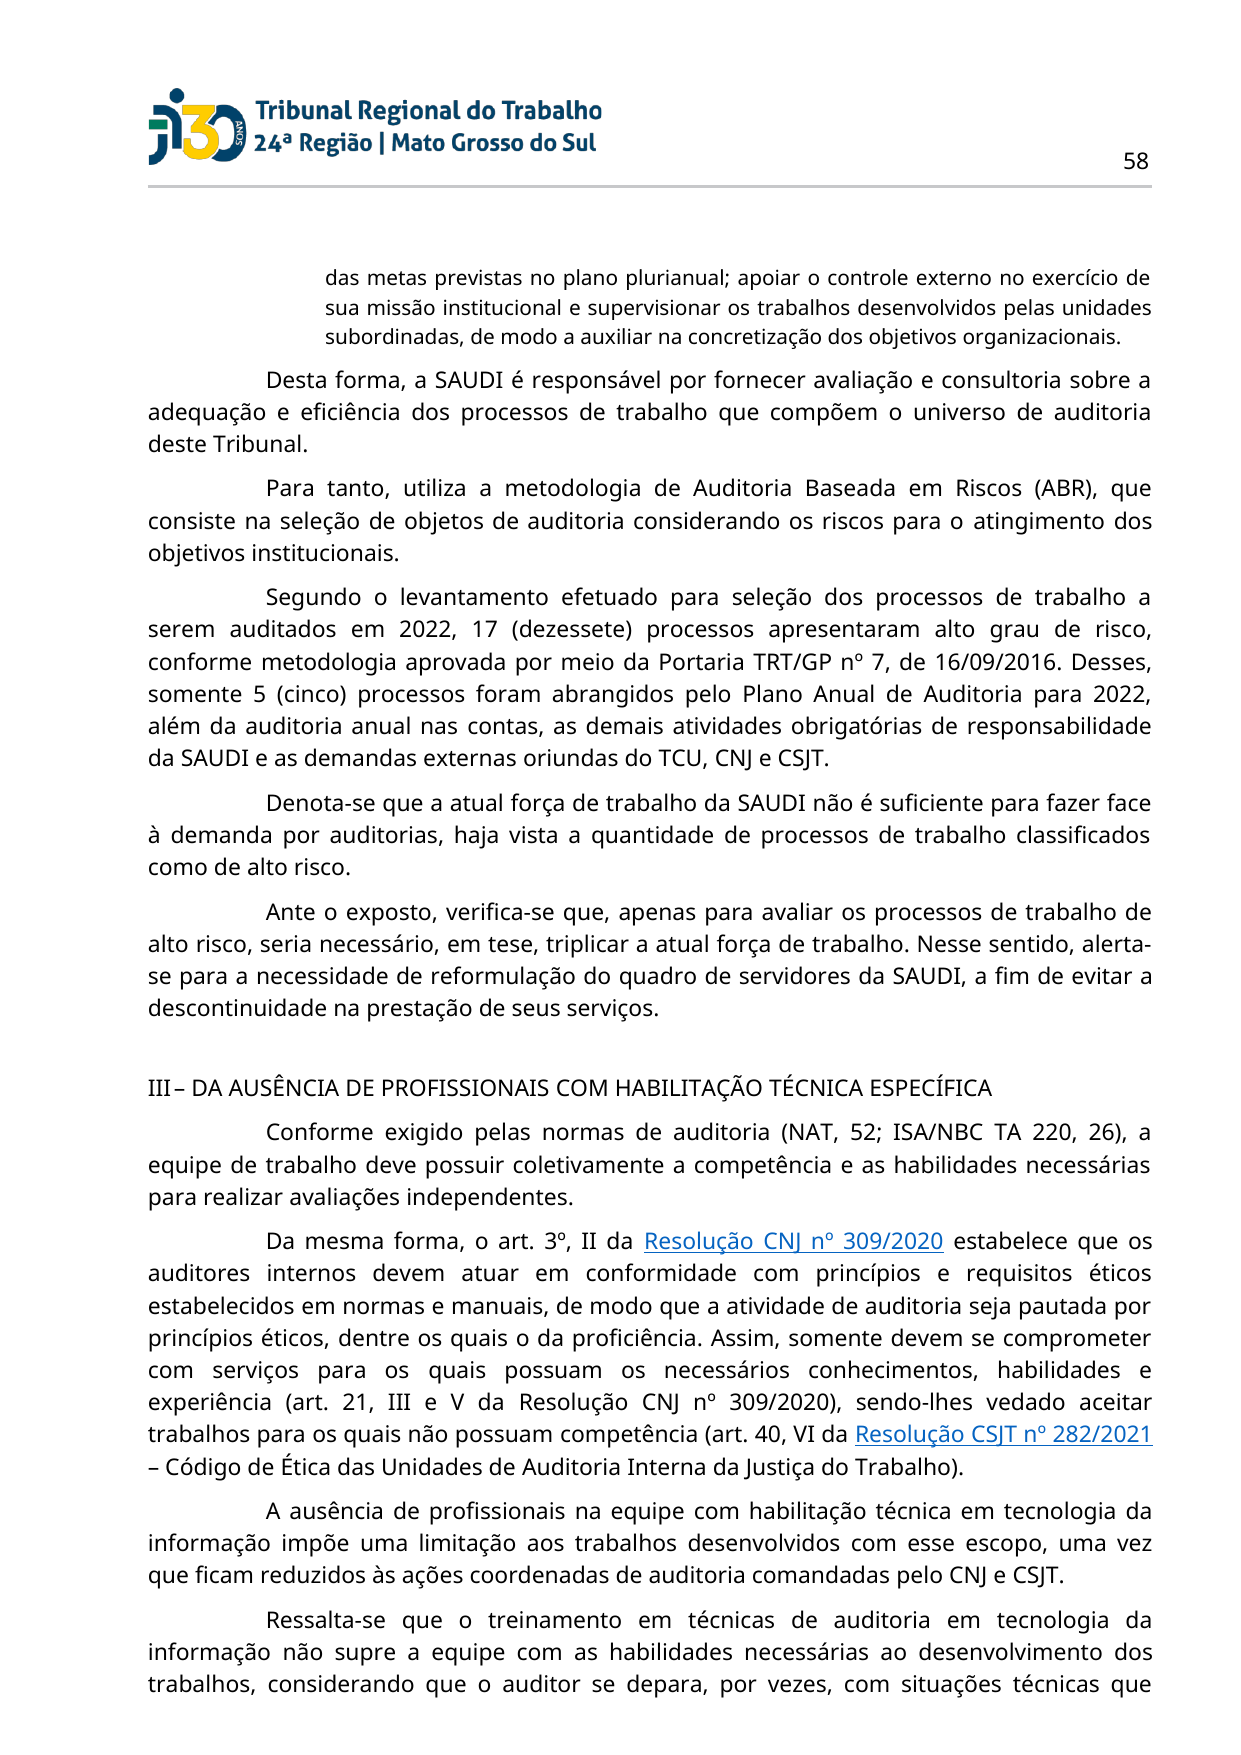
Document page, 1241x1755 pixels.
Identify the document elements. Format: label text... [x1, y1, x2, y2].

text Denota-se que a atual força de trabalho da SAUDI não é suficiente para fazer face à demanda por auditorias, haja vista a quantidade de processos de trabalho classificados como de alto risco. [148, 787, 1152, 882]
text Para tanto, utiliza a metodologia de Auditoria Baseada em Riscos (ABR), que consiste na seleção de objetos de auditoria considerando os riscos para o atingimento dos objetivos institucionais. [148, 472, 1152, 568]
text das metas previstas no plano plurianual; apoiar o controle externo no exercício de sua missão institucional e supervisionar os trabalhos desenvolvidos pelas unidades subordinadas, de modo a auxiliar na concretização dos objetivos organizacionais. [325, 263, 1152, 350]
text Da mesma forma, o art. 3º, II da Resolução CNJ nº 309/2020 estabelece que os auditores internos devem atuar em conformidade com princípios e requisitos éticos estabelecidos em normas e manuais, de modo que a atividade de auditoria seja pautada por princípios éticos, dentre os quais o da proficiência. Assim, somente devem se comprometer com serviços para os quais possuam os necessários conhecimentos, habilidades e experiência (art. 21, III e V da Resolução CNJ nº 309/2020), sendo-lhes vedado aceitar trabalhos para os quais não possuam competência (art. 40, VI da Resolução CSJT nº 282/2021 – Código de Ética das Unidades de Auditoria Interna da Justiça do Trabalho). [148, 1225, 1153, 1482]
text Ressalta-se que o treinamento em técnicas de auditoria em tecnologia da informação não supre a equipe com as habilidades necessárias ao desenvolvimento dos trabalhos, considerando que o auditor se depara, por vezes, com situações técnicas que [148, 1604, 1153, 1699]
text Ante o exposto, verifica-se que, apenas para avaliar os processos de trabalho de alto risco, seria necessário, em tese, triplicar a atual força de trabalho. Nesse sentido, alerta-se para a necessidade de reformulação do quadro de servidores da SAUDI, a fim de evitar a descontinuidade na prestação de seus serviços. [148, 896, 1153, 1023]
text Desta forma, a SAUDI é responsável por fornecer avaliação e consultoria sobre a adequação e eficiência dos processos de trabalho que compõem o universo de auditoria deste Tribunal. [148, 363, 1153, 459]
text A ausência de profissionais na equipe com habilitação técnica em tecnologia da informação impõe uma limitação aos trabalhos desenvolvidos com esse escopo, uma vez que ficam reduzidos às ações coordenadas de auditoria comandadas pelo CNJ e CSJT. [148, 1495, 1152, 1590]
list – DA AUSÊNCIA DE PROFISSIONAIS COM HABILITAÇÃO TÉCNICA ESPECÍFICA [148, 1072, 1163, 1103]
text Segundo o levantamento efetuado para seleção dos processos de trabalho a serem auditados em 2022, 17 (dezessete) processos apresentaram alto grau de risco, conforme metodologia aprovada por meio da Portaria TRT/GP nº 7, de 16/09/2016. Desses, somente 5 (cinco) processos foram abrangidos pelo Plano Anual de Auditoria para 2022, além da auditoria anual nas contas, as demais atividades obrigatórias de responsabilidade da SAUDI e as demandas externas oriundas do TCU, CNJ e CSJT. [148, 581, 1152, 773]
text Conforme exigido pelas normas de auditoria (NAT, 52; ISA/NBC TA 220, 26), a equipe de trabalho deve possuir coletivamente a competência e as habilidades necessárias para realizar avaliações independentes. [148, 1116, 1152, 1212]
